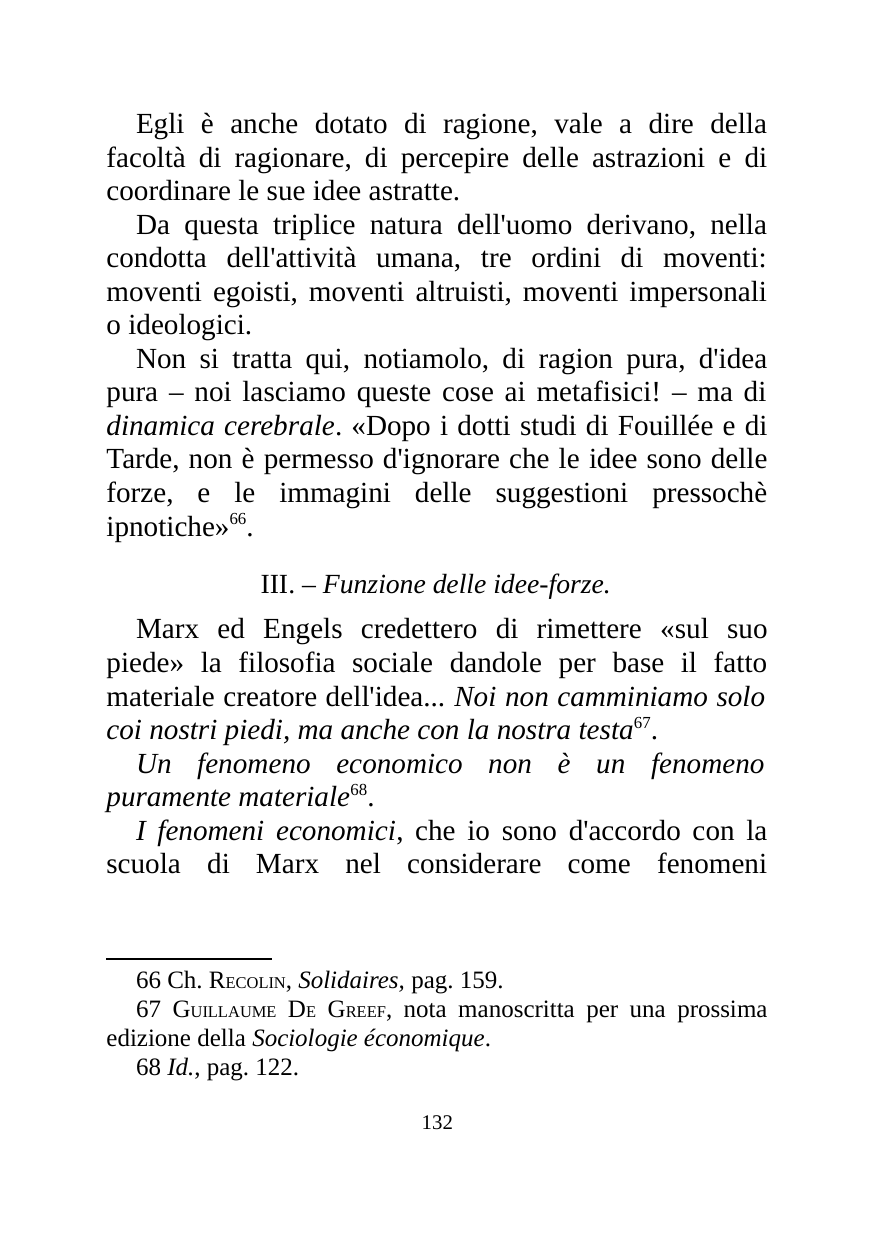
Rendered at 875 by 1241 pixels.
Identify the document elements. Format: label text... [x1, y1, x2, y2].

subtitle III. – Funzione delle idee-forze. [106, 567, 768, 599]
text Da questa triplice natura dell'uomo derivano, nella condotta dell'attività umana, tre ordini di moventi: moventi egoisti, moventi altruisti, moventi impersonali o ideologici. [106, 207, 768, 341]
text Ch. Recolin, Solidaires, pag. 159. [106, 965, 768, 994]
text Marx ed Engels credettero di rimettere «sul suo piede» la filosofia sociale dandole per base il fatto materiale creatore dell'idea... Noi non camminiamo solo coi nostri piedi, ma anche con la nostra testa. [106, 612, 768, 746]
text I fenomeni economici, che io sono d'accordo con la scuola di Marx nel considerare come fenomeni [106, 813, 768, 880]
text Non si tratta qui, notiamolo, di ragion pura, d'idea pura – noi lasciamo queste cose ai metafisici! – ma di dinamica cerebrale. «Dopo i dotti studi di Fouillée e di Tarde, non è permesso d'ignorare che le idee sono delle forze, e le immagini delle suggestioni pressochè ipnotiche». [106, 341, 768, 542]
text Guillaume De Greef, nota manoscritta per una prossima edizione della Sociologie économique. [106, 994, 768, 1052]
text Egli è anche dotato di ragione, vale a dire della facoltà di ragionare, di percepire delle astrazioni e di coordinare le sue idee astratte. [106, 106, 768, 207]
text Id., pag. 122. [106, 1052, 768, 1080]
text Un fenomeno economico non è un fenomeno puramente materiale. [106, 746, 768, 813]
